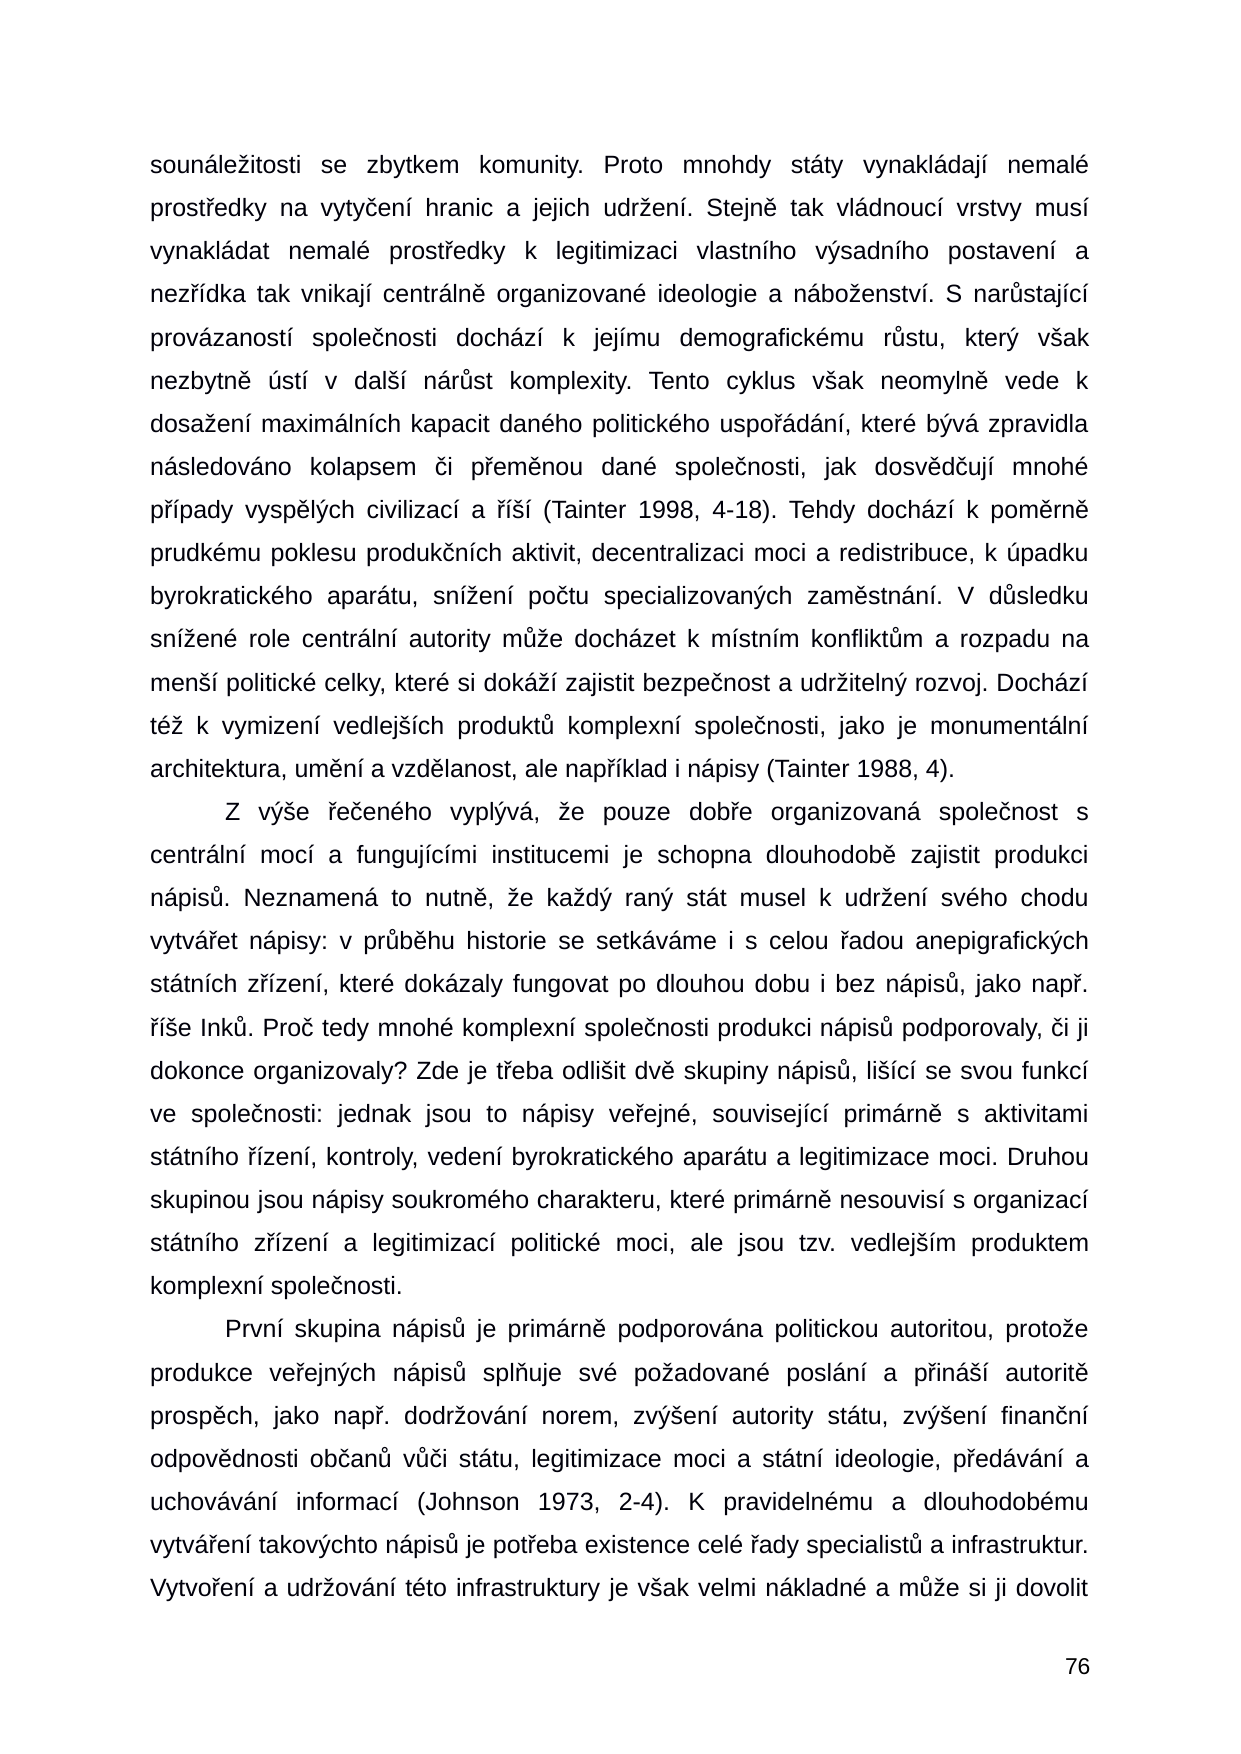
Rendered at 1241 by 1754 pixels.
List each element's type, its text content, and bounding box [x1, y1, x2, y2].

text sounáležitosti se zbytkem komunity. Proto mnohdy státy vynakládají nemalé prostředky na vytyčení hranic a jejich udržení. Stejně tak vládnoucí vrstvy musí vynakládat nemalé prostředky k legitimizaci vlastního výsadního postavení a nezřídka tak vnikají centrálně organizované ideologie a náboženství. S narůstající provázaností společnosti dochází k jejímu demografickému růstu, který však nezbytně ústí v další nárůst komplexity. Tento cyklus však neomylně vede k dosažení maximálních kapacit daného politického uspořádání, které bývá zpravidla následováno kolapsem či přeměnou dané společnosti, jak dosvědčují mnohé případy vyspělých civilizací a říší (Tainter 1998, 4-18). Tehdy dochází k poměrně prudkému poklesu produkčních aktivit, decentralizaci moci a redistribuce, k úpadku byrokratického aparátu, snížení počtu specializovaných zaměstnání. V důsledku snížené role centrální autority může docházet k místním konfliktům a rozpadu na menší politické celky, které si dokáží zajistit bezpečnost a udržitelný rozvoj. Dochází též k vymizení vedlejších produktů komplexní společnosti, jako je monumentální architektura, umění a vzdělanost, ale například i nápisy (Tainter 1988, 4). [150, 150, 1090, 782]
text Z výše řečeného vyplývá, že pouze dobře organizovaná společnost s centrální mocí a fungujícími institucemi je schopna dlouhodobě zajistit produkci nápisů. Neznamená to nutně, že každý raný stát musel k udržení svého chodu vytvářet nápisy: v průběhu historie se setkáváme i s celou řadou anepigrafických státních zřízení, které dokázaly fungovat po dlouhou dobu i bez nápisů, jako např. říše Inků. Proč tedy mnohé komplexní společnosti produkci nápisů podporovaly, či ji dokonce organizovaly? Zde je třeba odlišit dvě skupiny nápisů, lišící se svou funkcí ve společnosti: jednak jsou to nápisy veřejné, související primárně s aktivitami státního řízení, kontroly, vedení byrokratického aparátu a legitimizace moci. Druhou skupinou jsou nápisy soukromého charakteru, které primárně nesouvisí s organizací státního zřízení a legitimizací politické moci, ale jsou tzv. vedlejším produktem komplexní společnosti. [150, 797, 1090, 1300]
text První skupina nápisů je primárně podporována politickou autoritou, protože produkce veřejných nápisů splňuje své požadované poslání a přináší autoritě prospěch, jako např. dodržování norem, zvýšení autority státu, zvýšení finanční odpovědnosti občanů vůči státu, legitimizace moci a státní ideologie, předávání a uchovávání informací (Johnson 1973, 2-4). K pravidelnému a dlouhodobému vytváření takovýchto nápisů je potřeba existence celé řady specialistů a infrastruktur. Vytvoření a udržování této infrastruktury je však velmi nákladné a může si ji dovolit [150, 1314, 1090, 1602]
